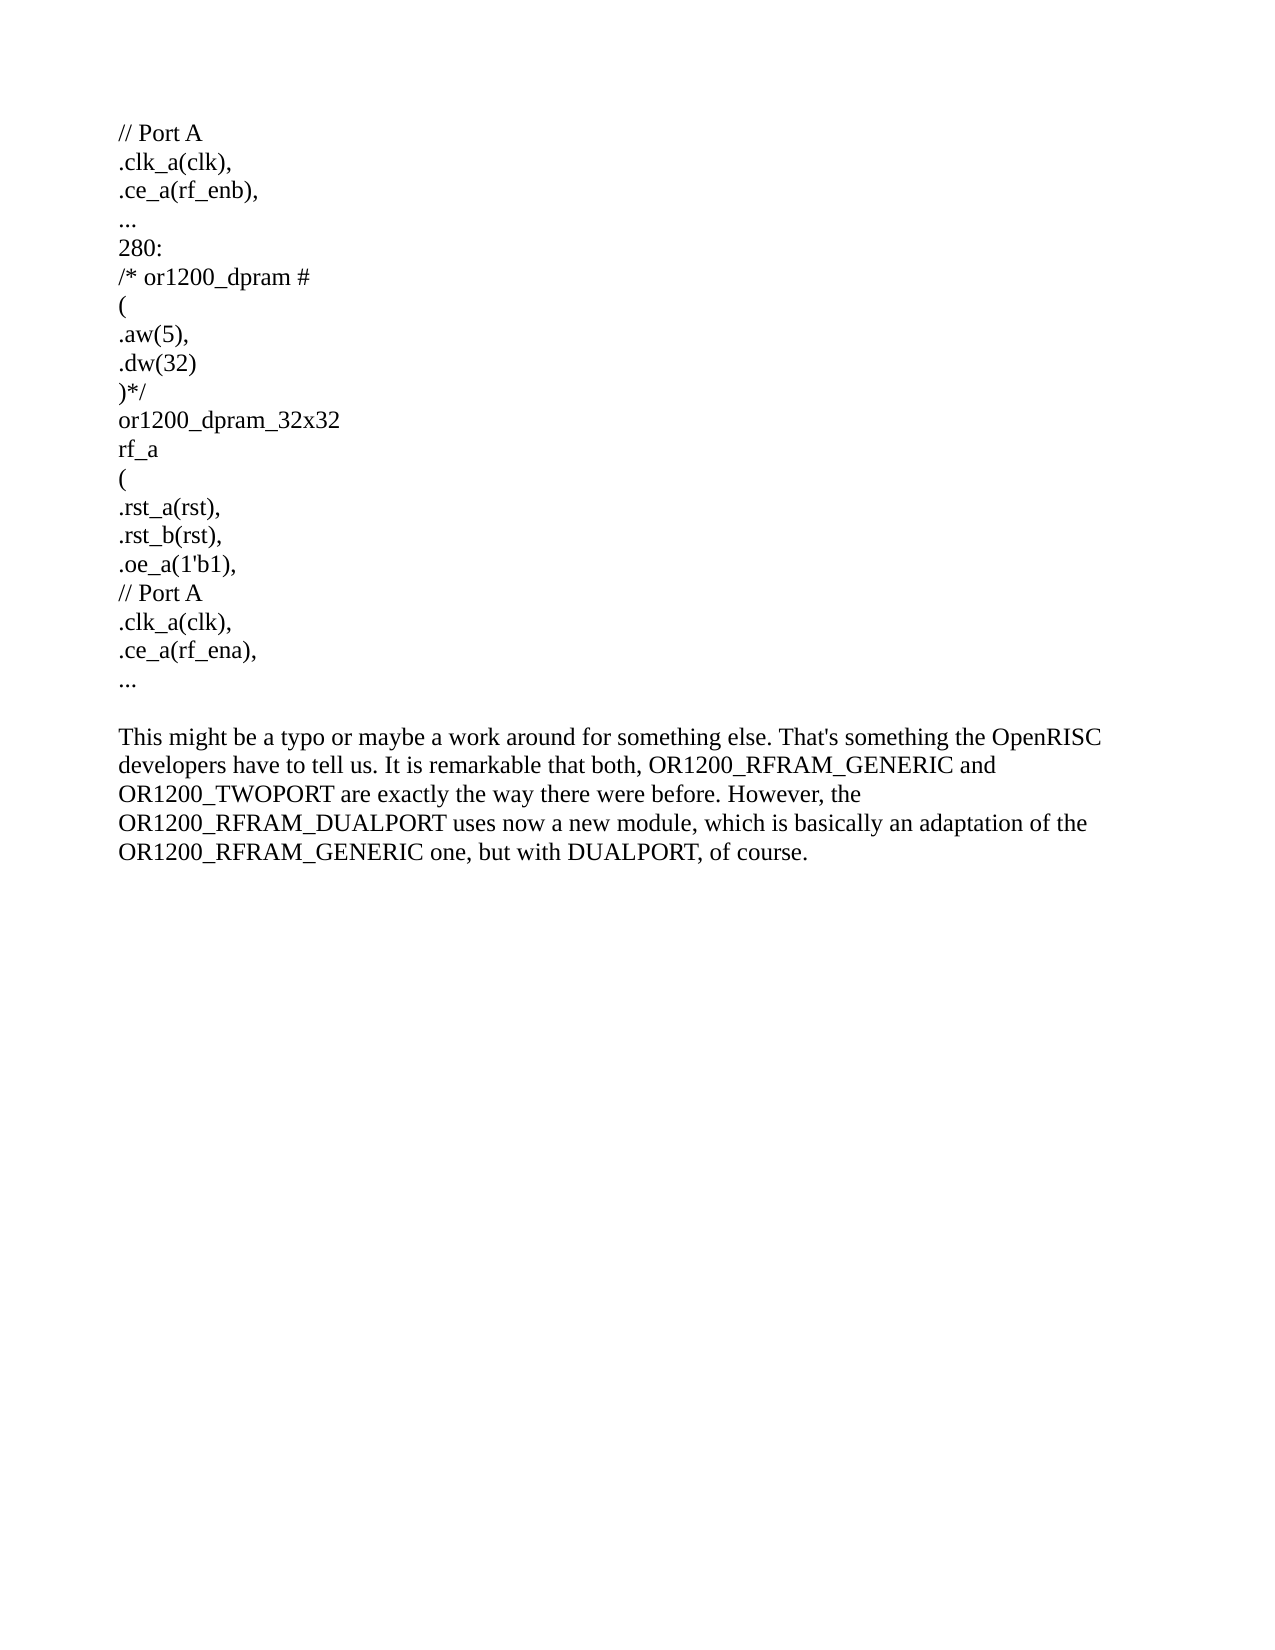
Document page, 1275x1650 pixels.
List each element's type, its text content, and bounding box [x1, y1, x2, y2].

text // Port A .clk_a(clk), .ce_a(rf_enb), ... 280: /* or1200_dpram # ( .aw(5), .dw(32) )*/ or1200_dpram_32x32 rf_a ( .rst_a(rst), .rst_b(rst), .oe_a(1'b1), // Port A .clk_a(clk), .ce_a(rf_ena), ... This might be a typo or maybe a work around for something else. That's something the OpenRISC developers have to tell us. It is remarkable that both, OR1200_RFRAM_GENERIC and OR1200_TWOPORT are exactly the way there were before. However, the OR1200_RFRAM_DUALPORT uses now a new module, which is basically an adaptation of the OR1200_RFRAM_GENERIC one, but with DUALPORT, of course. [118, 118, 1157, 866]
